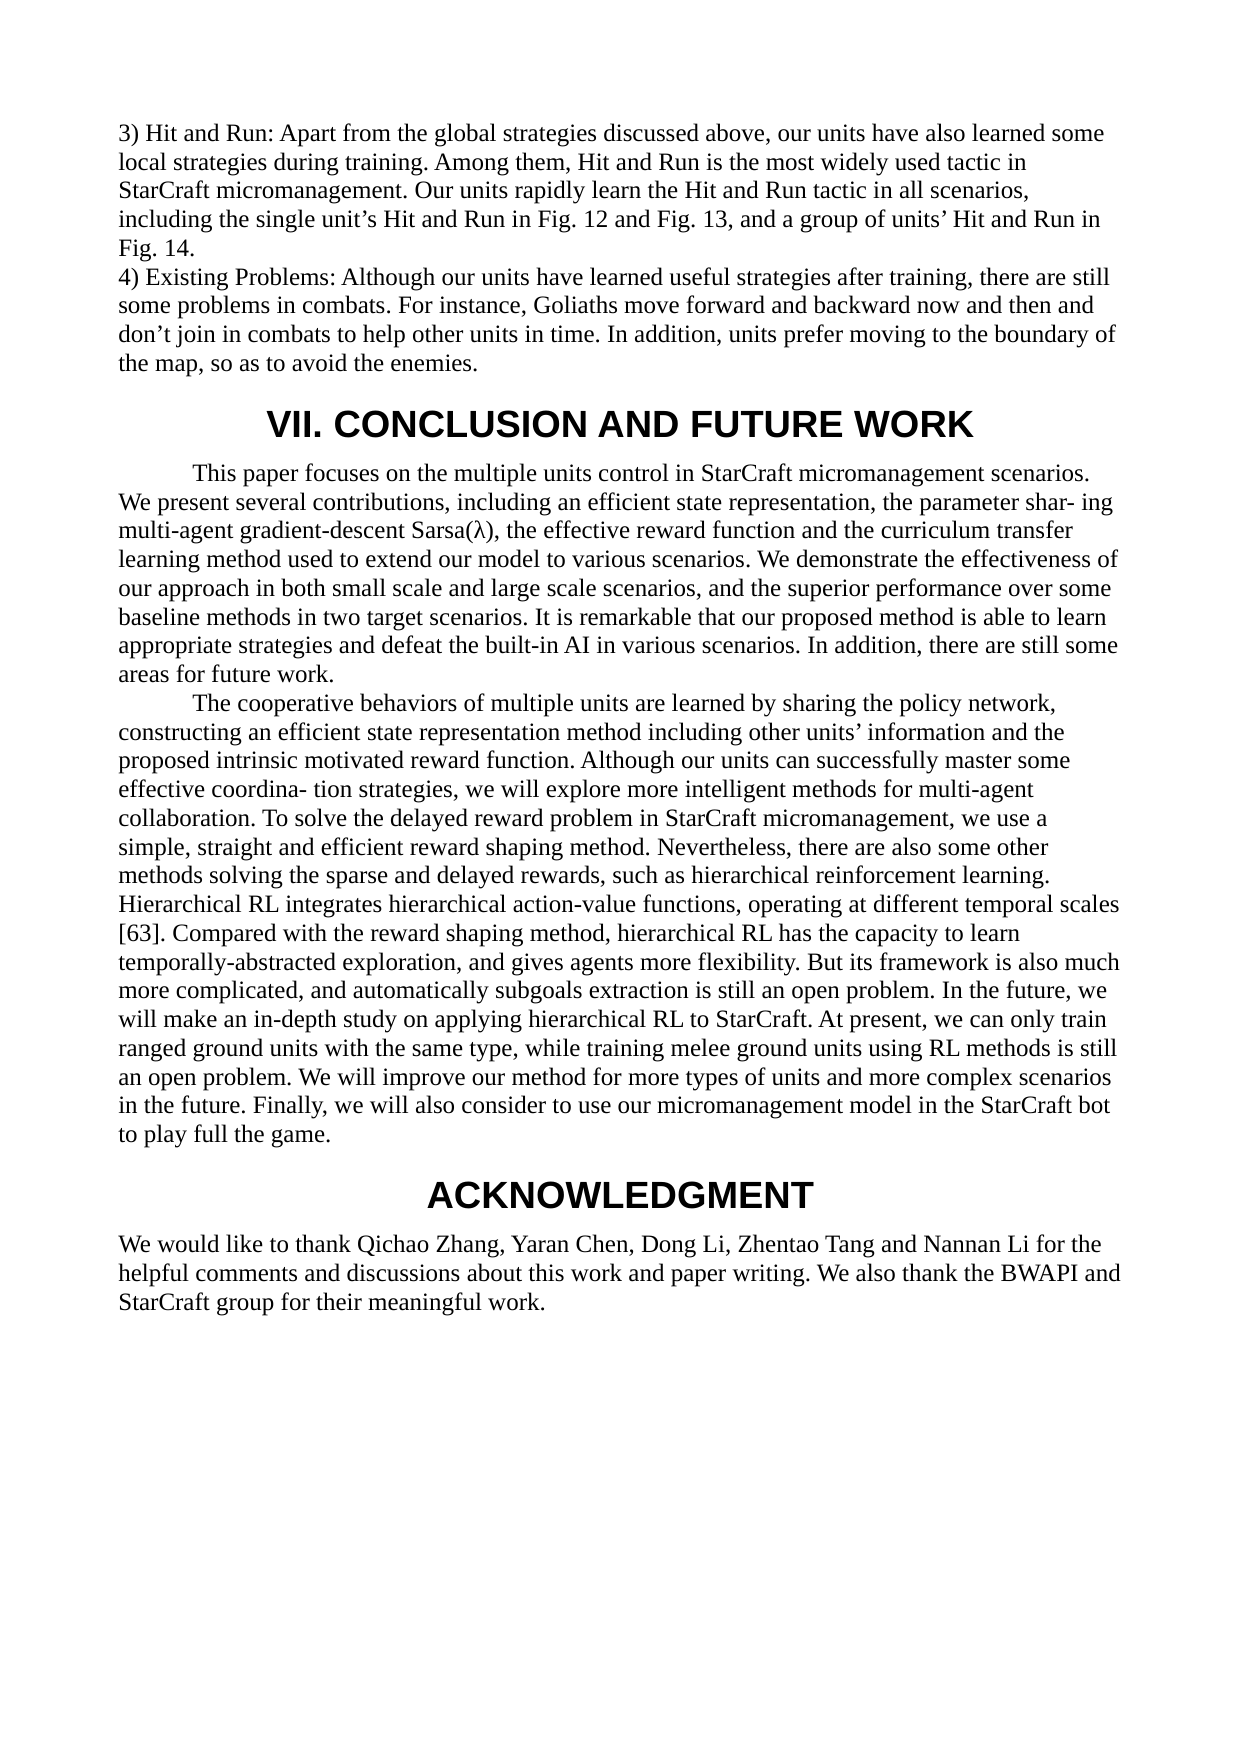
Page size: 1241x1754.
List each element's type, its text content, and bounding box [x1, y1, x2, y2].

text We would like to thank Qichao Zhang, Yaran Chen, Dong Li, Zhentao Tang and Nannan Li for the helpful comments and discussions about this work and paper writing. We also thank the BWAPI and StarCraft group for their meaningful work. [118, 1229, 1122, 1315]
text 3) Hit and Run: Apart from the global strategies discussed above, our units have also learned some local strategies during training. Among them, Hit and Run is the most widely used tactic in StarCraft micromanagement. Our units rapidly learn the Hit and Run tactic in all scenarios, including the single unit’s Hit and Run in Fig. 12 and Fig. 13, and a group of units’ Hit and Run in Fig. 14. [118, 118, 1122, 262]
text This paper focuses on the multiple units control in StarCraft micromanagement scenarios. We present several contributions, including an efficient state representation, the parameter shar- ing multi-agent gradient-descent Sarsa(λ), the effective reward function and the curriculum transfer learning method used to extend our model to various scenarios. We demonstrate the effectiveness of our approach in both small scale and large scale scenarios, and the superior performance over some baseline methods in two target scenarios. It is remarkable that our proposed method is able to learn appropriate strategies and defeat the built-in AI in various scenarios. In addition, there are still some areas for future work. [118, 458, 1122, 688]
text 4) Existing Problems: Although our units have learned useful strategies after training, there are still some problems in combats. For instance, Goliaths move forward and backward now and then and don’t join in combats to help other units in time. In addition, units prefer moving to the boundary of the map, so as to avoid the enemies. [118, 262, 1122, 377]
subtitle VII. CONCLUSION AND FUTURE WORK [118, 402, 1122, 446]
text The cooperative behaviors of multiple units are learned by sharing the policy network, constructing an efficient state representation method including other units’ information and the proposed intrinsic motivated reward function. Although our units can successfully master some effective coordina- tion strategies, we will explore more intelligent methods for multi-agent collaboration. To solve the delayed reward problem in StarCraft micromanagement, we use a simple, straight and efficient reward shaping method. Nevertheless, there are also some other methods solving the sparse and delayed rewards, such as hierarchical reinforcement learning. Hierarchical RL integrates hierarchical action-value functions, operating at different temporal scales [63]. Compared with the reward shaping method, hierarchical RL has the capacity to learn temporally-abstracted exploration, and gives agents more flexibility. But its framework is also much more complicated, and automatically subgoals extraction is still an open problem. In the future, we will make an in-depth study on applying hierarchical RL to StarCraft. At present, we can only train ranged ground units with the same type, while training melee ground units using RL methods is still an open problem. We will improve our method for more types of units and more complex scenarios in the future. Finally, we will also consider to use our micromanagement model in the StarCraft bot to play full the game. [118, 688, 1122, 1148]
subtitle ACKNOWLEDGMENT [118, 1173, 1122, 1217]
